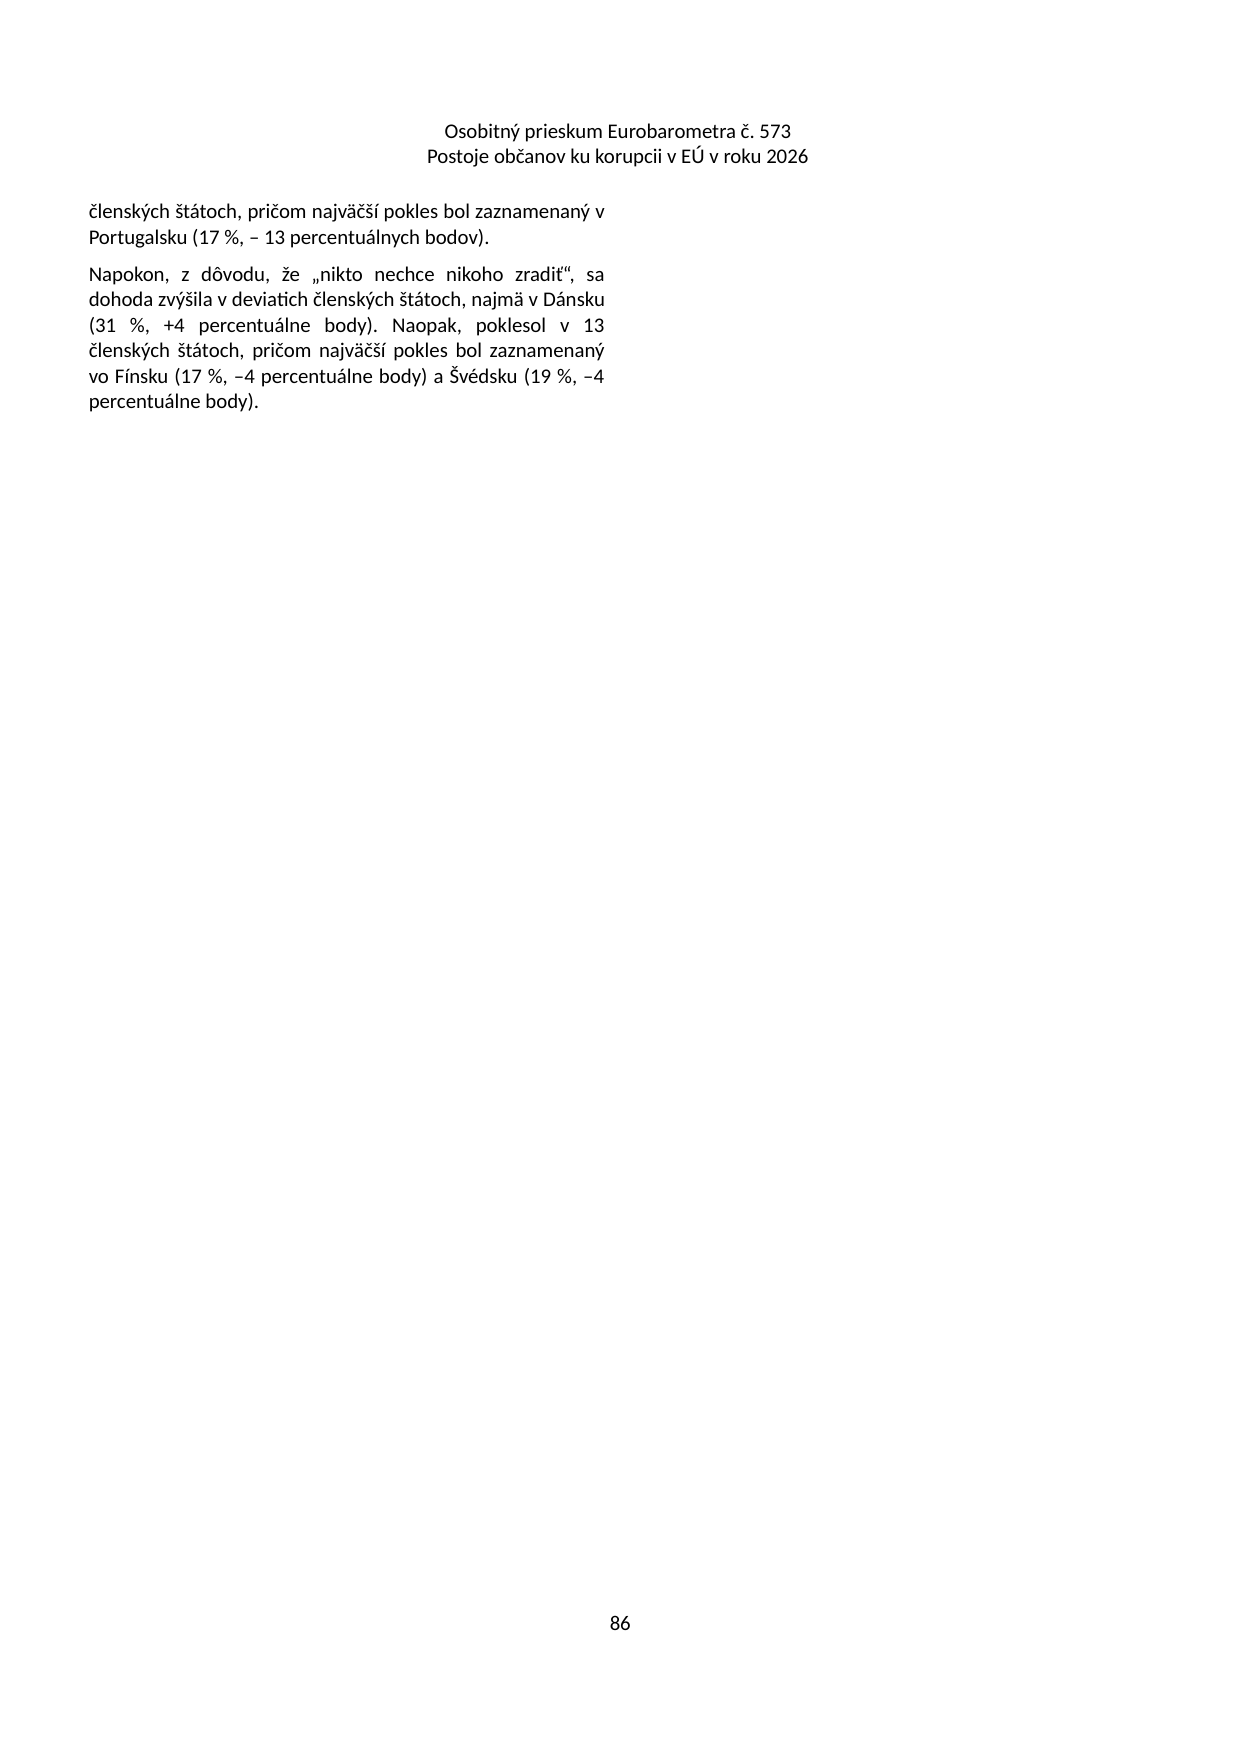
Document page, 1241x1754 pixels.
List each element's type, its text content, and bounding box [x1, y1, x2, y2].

text Napokon, z dôvodu, že „nikto nechce nikoho zradiť“, sa dohoda zvýšila v deviatich členských štátoch, najmä v Dánsku (31 %, +4 percentuálne body). Naopak, poklesol v 13 členských štátoch, pričom najväčší pokles bol zaznamenaný vo Fínsku (17 %, –4 percentuálne body) a Švédsku (19 %, –4 percentuálne body). [88, 261, 605, 414]
text členských štátoch, pričom najväčší pokles bol zaznamenaný v Portugalsku (17 %, – 13 percentuálnych bodov). [88, 198, 605, 249]
